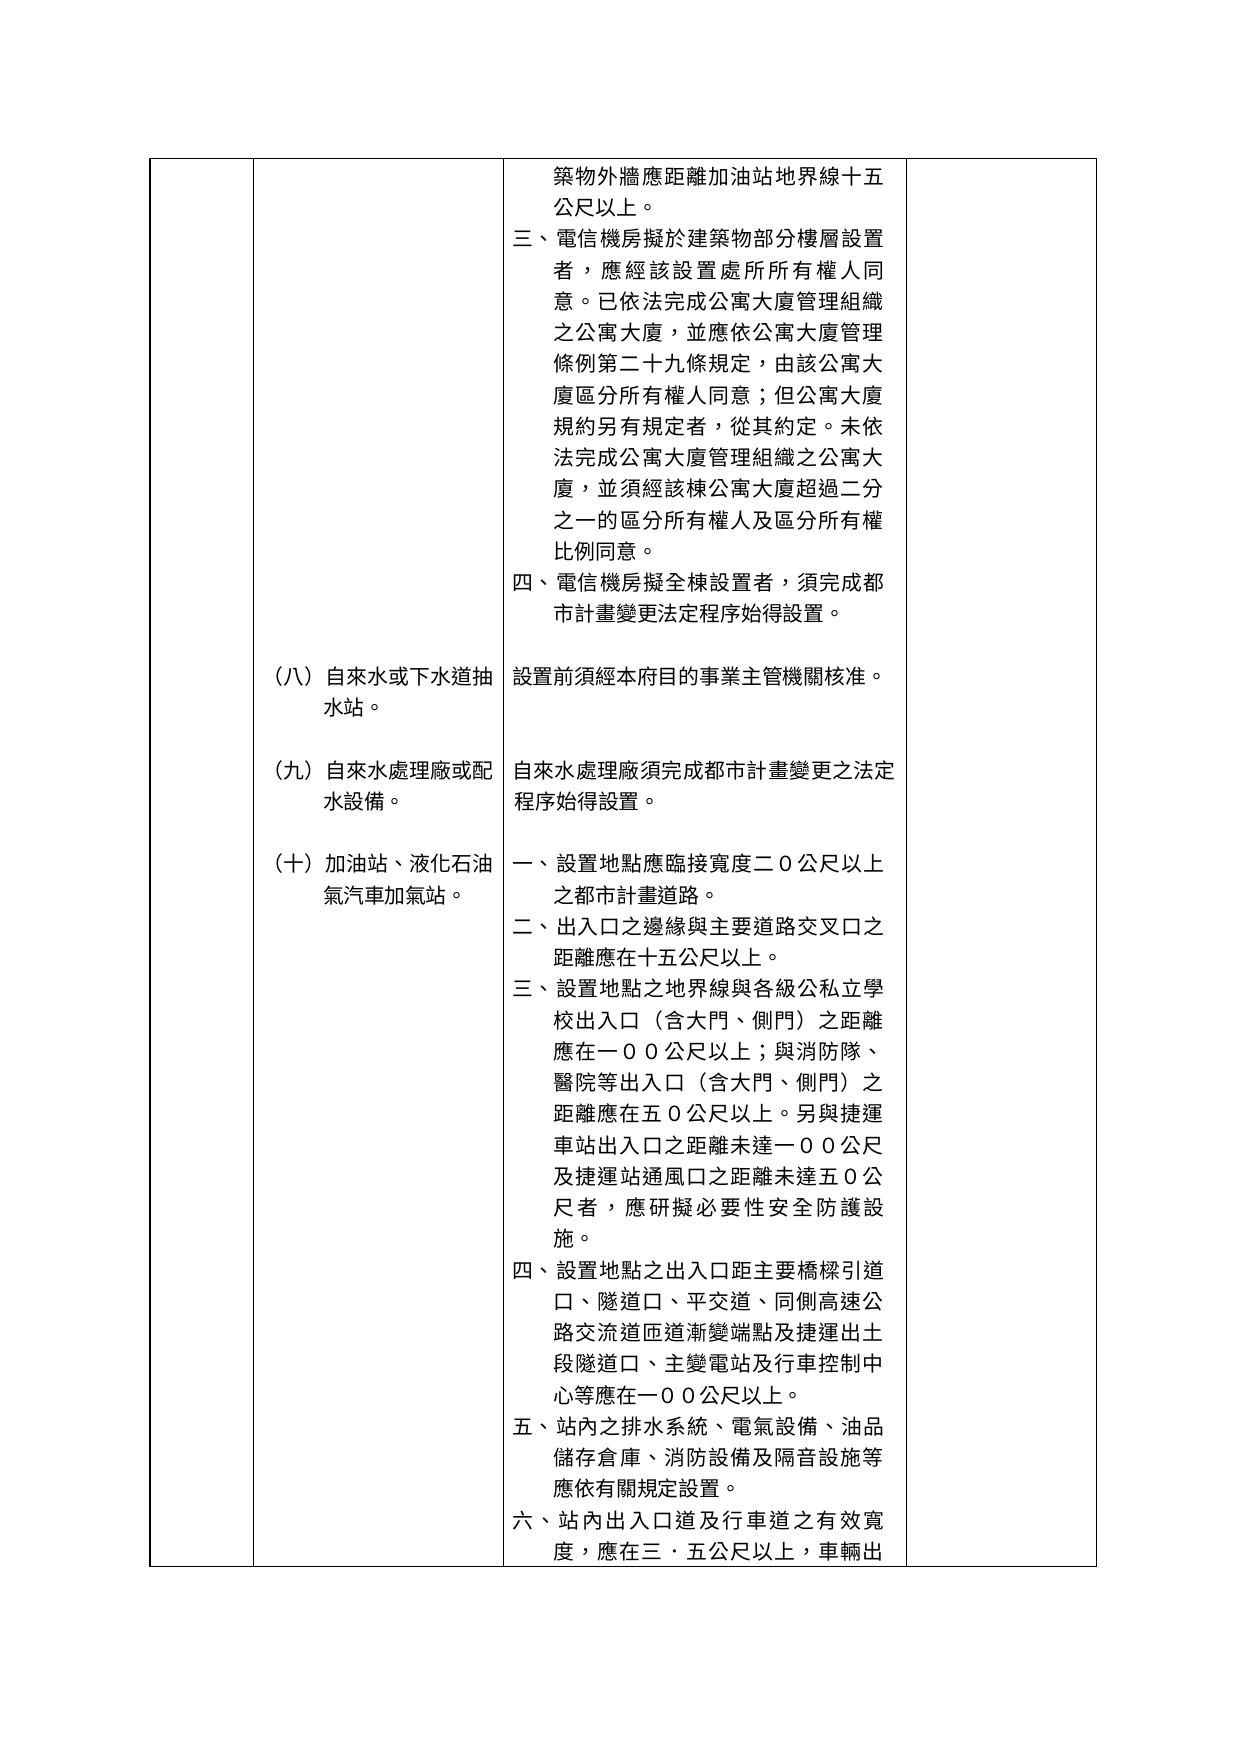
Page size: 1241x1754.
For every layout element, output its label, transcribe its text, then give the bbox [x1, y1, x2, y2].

table_cell （八）自來水或下水道抽水站。 （九）自來水處理廠或配水設備。 （十）加油站、液化石油氣汽車加氣站。 [254, 159, 503, 1566]
table_cell [151, 159, 253, 1566]
table_cell 築物外牆應距離加油站地界線十五公尺以上。 三、電信機房擬於建築物部分樓層設置者，應經該設置處所所有權人同意。已依法完成公寓大廈管理組織之公寓大廈，並應依公寓大廈管理條例第二十九條規定，由該公寓大廈區分所有權人同意；但公寓大廈規約另有規定者，從其約定。未依法完成公寓大廈管理組織之公寓大廈，並須經該棟公寓大廈超過二分之一的區分所有權人及區分所有權比例同意。 四、電信機房擬全棟設置者，須完成都市計畫變更法定程序始得設置。 設置前須經本府目的事業主管機關核准。 自來水處理廠須完成都市計畫變更之法定程序始得設置。 一、設置地點應臨接寬度二０公尺以上之都市計畫道路。 二、出入口之邊緣與主要道路交叉口之距離應在十五公尺以上。 三、設置地點之地界線與各級公私立學校出入口（含大門、側門）之距離應在一００公尺以上；與消防隊、醫院等出入口（含大門、側門）之距離應在五０公尺以上。另與捷運車站出入口之距離未達一００公尺及捷運站通風口之距離未達五０公尺者，應研擬必要性安全防護設施。 四、設置地點之出入口距主要橋樑引道口、隧道口、平交道、同側高速公路交流道匝道漸變端點及捷運出土段隧道口、主變電站及行車控制中心等應在一００公尺以上。 五、站內之排水系統、電氣設備、油品儲存倉庫、消防設備及隔音設施等應依有關規定設置。 六、站內出入口道及行車道之有效寬度，應在三．五公尺以上，車輛出 [504, 159, 906, 1566]
table_cell [907, 159, 1096, 1566]
